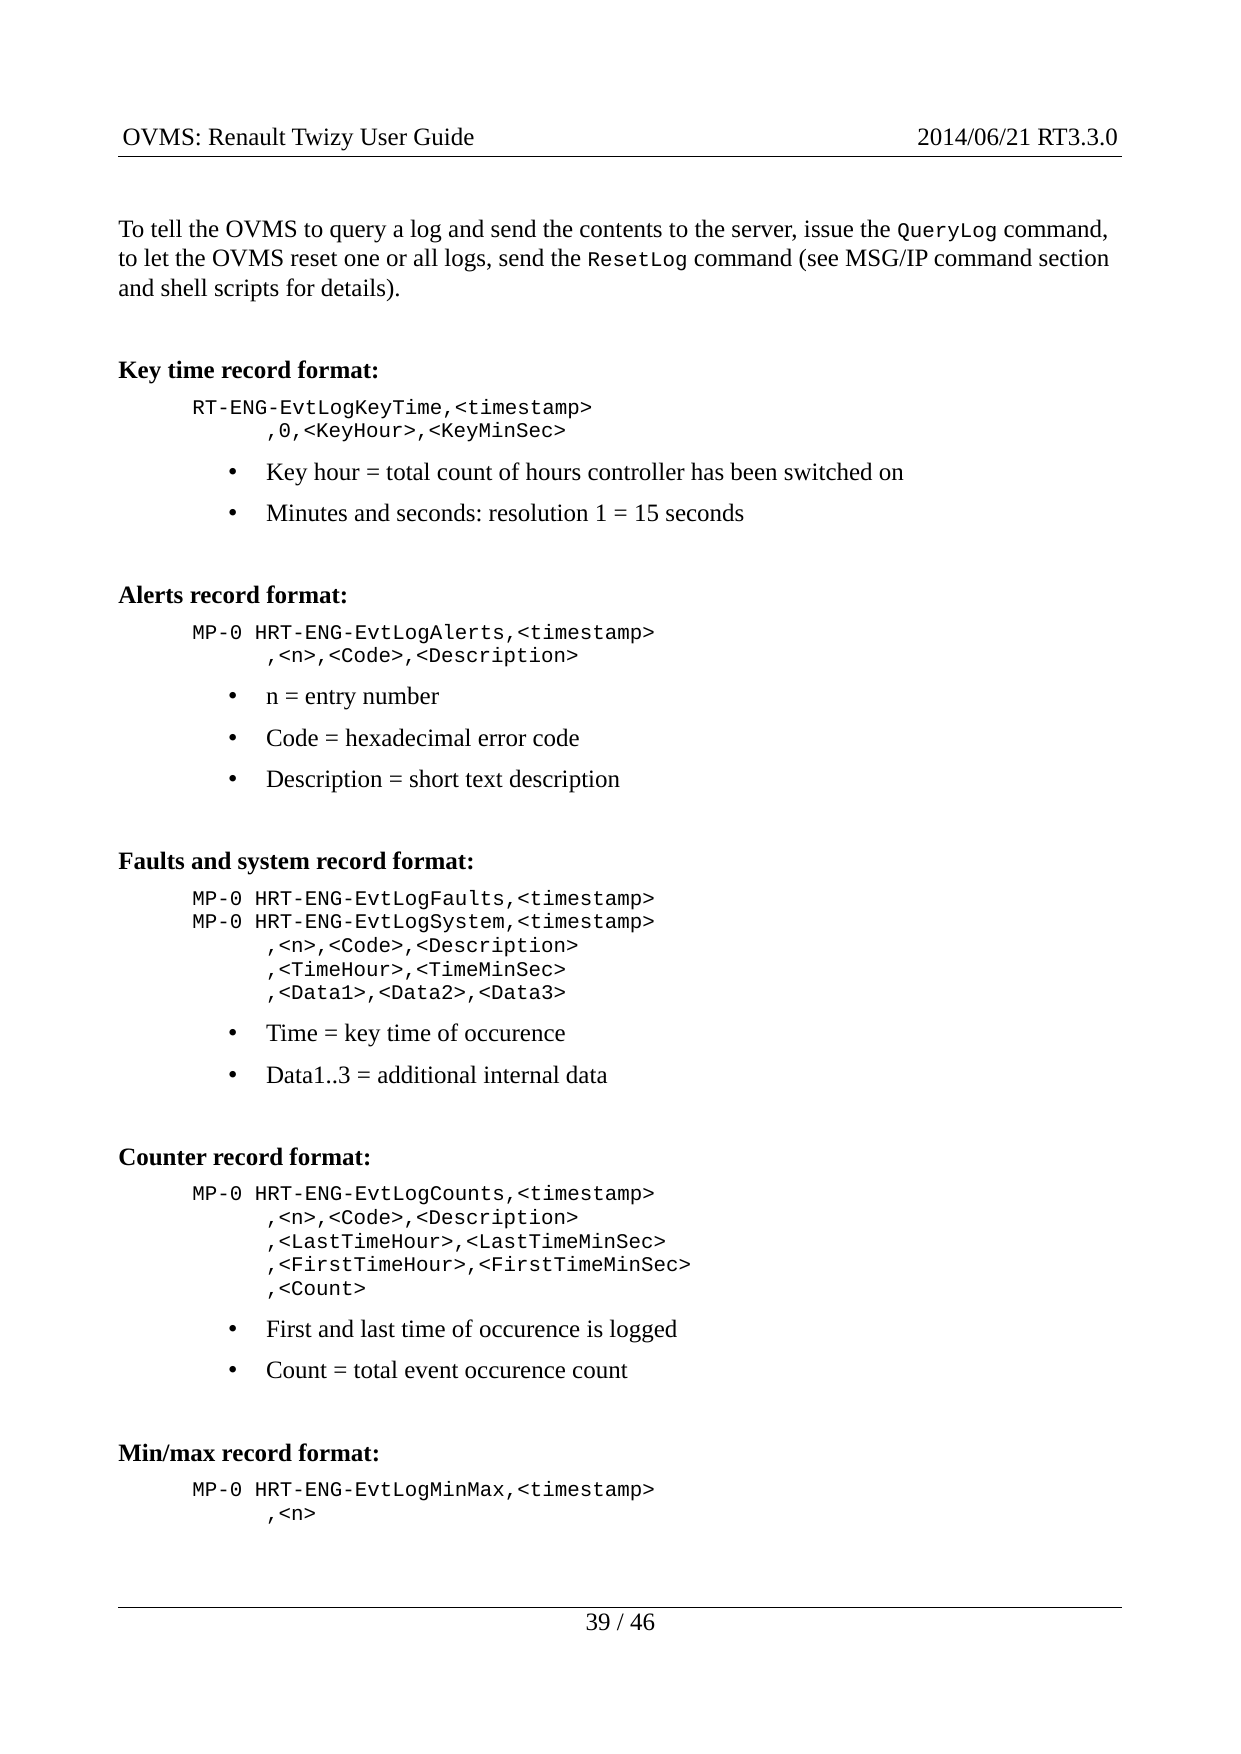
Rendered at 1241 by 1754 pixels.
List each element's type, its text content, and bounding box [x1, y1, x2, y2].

list Key hour = total count of hours controller has been switched on [228, 457, 1122, 485]
text MP-0 HRT-ENG-EvtLogMinMax,<timestamp> ,<n> [192, 1479, 1122, 1526]
text To tell the OVMS to query a log and send the contents to the server, issue the QueryLog command, to let the OVMS reset one or all logs, send the ResetLog command (see MSG/IP command section and shell scripts for details). [118, 214, 1122, 302]
list Minutes and seconds: resolution 1 = 15 seconds [228, 498, 1122, 527]
text Min/max record format: [118, 1438, 1122, 1467]
text MP-0 HRT-ENG-EvtLogFaults,<timestamp> MP-0 HRT-ENG-EvtLogSystem,<timestamp> ,<n>,<Code>,<Description> ,<TimeHour>,<TimeMinSec> ,<Data1>,<Data2>,<Data3> [192, 888, 1122, 1006]
text Key time record format: [118, 356, 1122, 384]
text MP-0 HRT-ENG-EvtLogAlerts,<timestamp> ,<n>,<Code>,<Description> [192, 622, 1122, 669]
list Code = hexadecimal error code [228, 723, 1122, 751]
text Counter record format: [118, 1142, 1122, 1171]
list Time = key time of occurence [228, 1018, 1122, 1047]
text MP-0 HRT-ENG-EvtLogCounts,<timestamp> ,<n>,<Code>,<Description> ,<LastTimeHour>,<LastTimeMinSec> ,<FirstTimeHour>,<FirstTimeMinSec> ,<Count> [192, 1183, 1122, 1302]
text Alerts record format: [118, 580, 1122, 609]
list n = entry number [228, 681, 1122, 710]
list Count = total event occurence count [228, 1355, 1122, 1384]
list Description = short text description [228, 764, 1122, 793]
text RT-ENG-EvtLogKeyTime,<timestamp> ,0,<KeyHour>,<KeyMinSec> [192, 397, 1122, 444]
text Faults and system record format: [118, 846, 1122, 875]
list Data1..3 = additional internal data [228, 1060, 1122, 1088]
list First and last time of occurence is logged [228, 1314, 1122, 1343]
